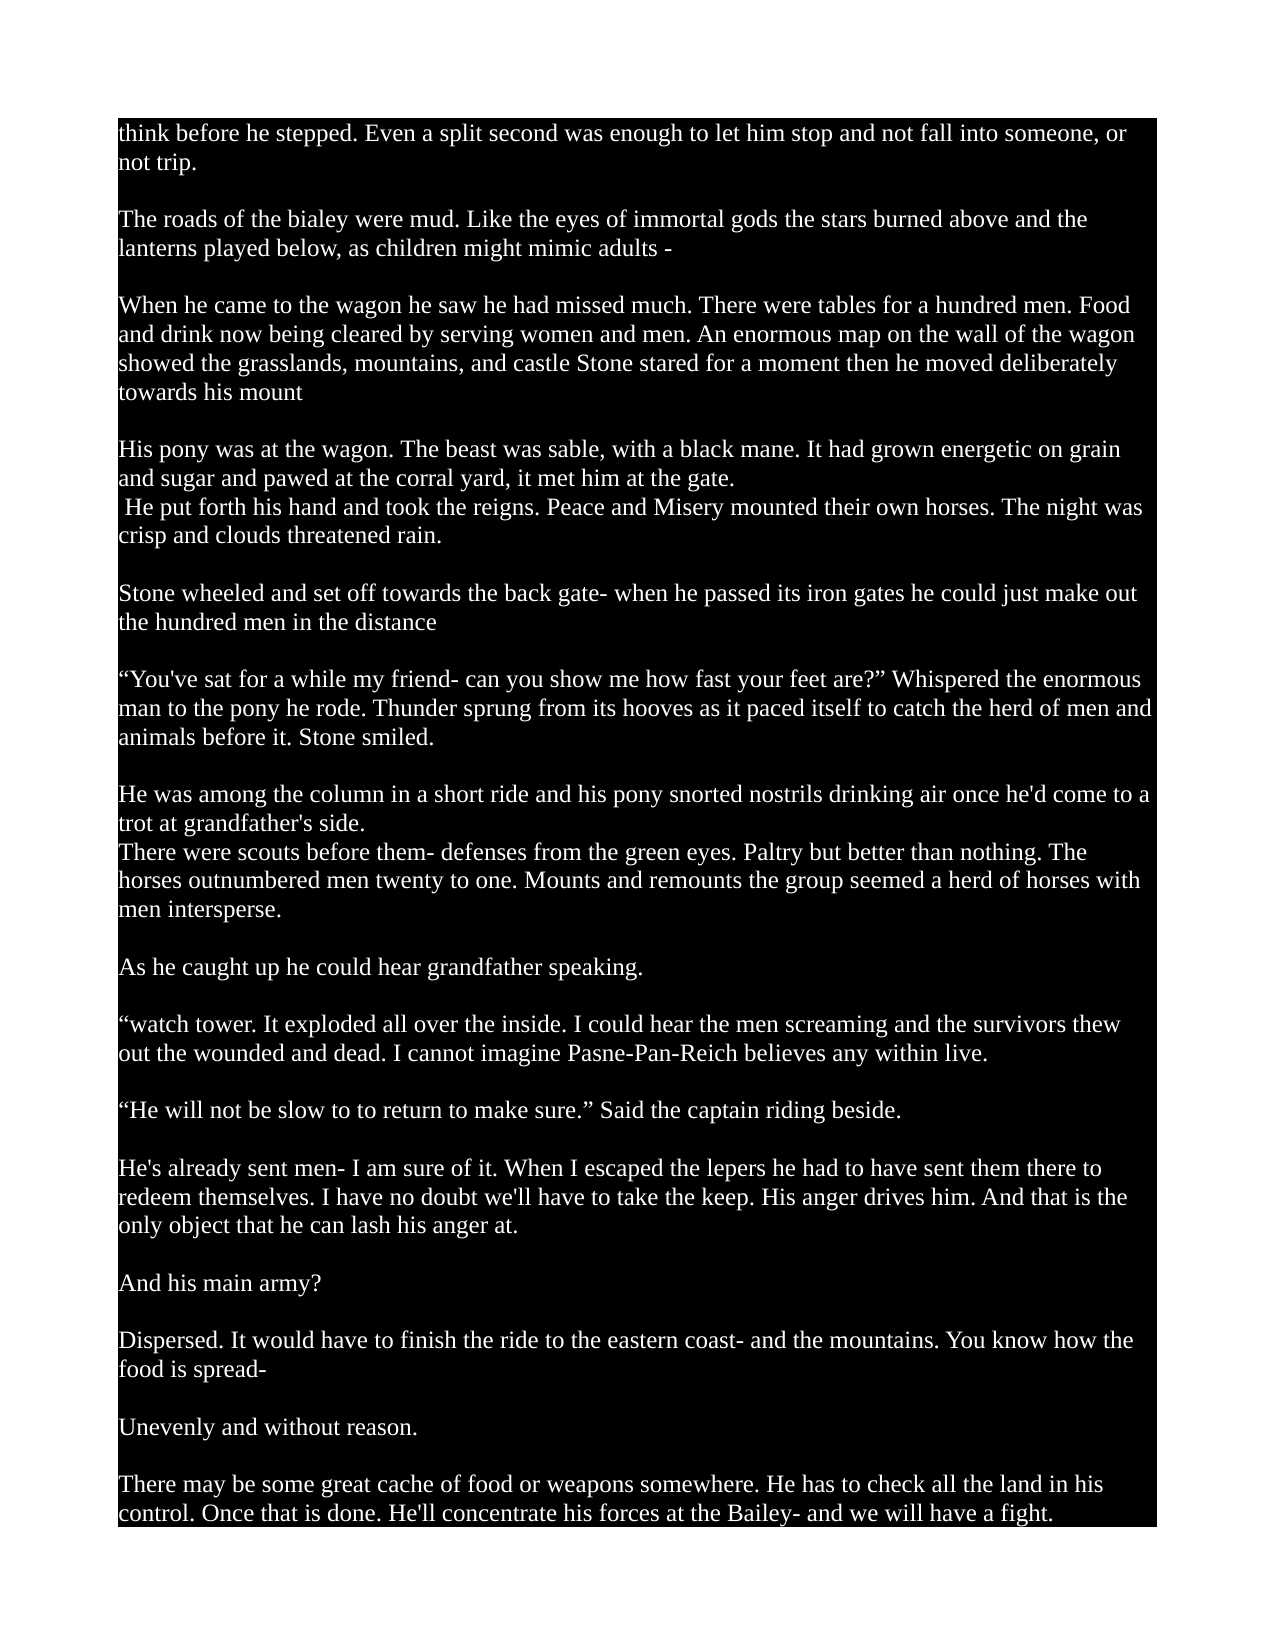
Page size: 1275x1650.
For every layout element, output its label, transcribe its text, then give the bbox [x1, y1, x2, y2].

text Stone wheeled and set off towards the back gate- when he passed its iron gates he could just make out the hundred men in the distance “You've sat for a while my friend- can you show me how fast your feet are?” Whispered the enormous man to the pony he rode. Thunder sprung from its hooves as it paced itself to catch the herd of men and animals before it. Stone smiled. [118, 578, 1157, 751]
text There were scouts before them- defenses from the green eyes. Paltry but better than nothing. The horses outnumbered men twenty to one. Mounts and remounts the group seemed a herd of horses with men intersperse. As he caught up he could hear grandfather speaking. “watch tower. It exploded all over the inside. I could hear the men screaming and the survivors thew out the wounded and dead. I cannot imagine Pasne-Pan-Reich believes any within live. “He will not be slow to to return to make sure.” Said the captain riding beside. [118, 837, 1157, 1124]
text Unevenly and without reason. There may be some great cache of food or weapons somewhere. He has to check all the land in his control. Once that is done. He'll concentrate his forces at the Bailey- and we will have a fight. [118, 1412, 1157, 1527]
text When he came to the wagon he saw he had missed much. There were tables for a hundred men. Food and drink now being cleared by serving women and men. An enormous map on the wall of the wagon showed the grasslands, mountains, and castle Stone stared for a moment then he moved deliberately towards his mount [118, 291, 1157, 406]
text think before he stepped. Even a split second was enough to let him stop and not fall into someone, or not trip. The roads of the bialey were mud. Like the eyes of immortal gods the stars burned above and the lanterns played below, as children might mimic adults - [118, 118, 1157, 262]
text He put forth his hand and took the reigns. Peace and Misery mounted their own horses. The night was crisp and clouds threatened rain. [118, 492, 1157, 549]
text He's already sent men- I am sure of it. When I escaped the lepers he had to have sent them there to redeem themselves. I have no doubt we'll have to take the keep. His anger drives him. And that is the only object that he can lash his anger at. And his main army? Dispersed. It would have to finish the ride to the eastern coast- and the mountains. You know how the food is spread- [118, 1153, 1157, 1383]
text His pony was at the wagon. The beast was sable, with a black mane. It had grown energetic on grain and sugar and pawed at the corral yard, it met him at the gate. [118, 434, 1157, 492]
text He was among the column in a short ride and his pony snorted nostrils drinking air once he'd come to a trot at grandfather's side. [118, 779, 1157, 837]
